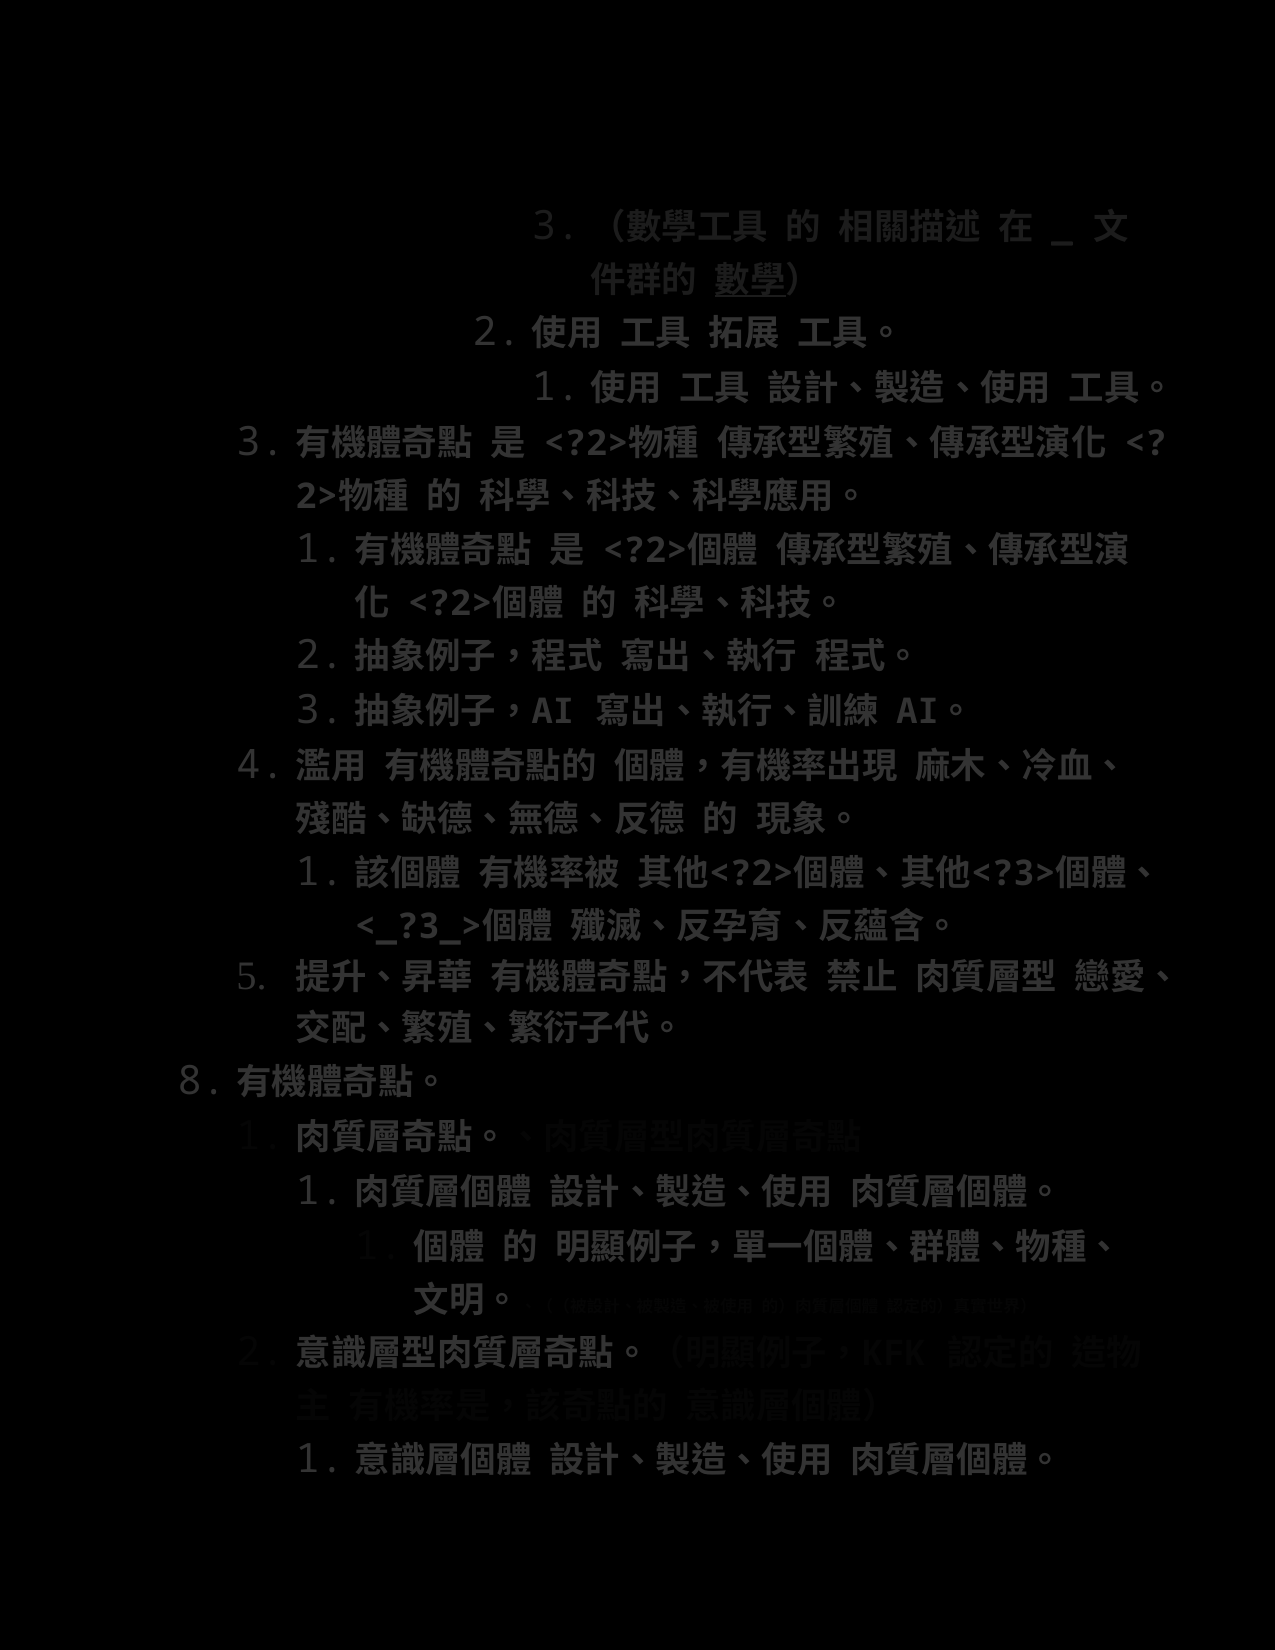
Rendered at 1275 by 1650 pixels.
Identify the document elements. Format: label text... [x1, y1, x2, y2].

list 使用 工具 設計、製造、使用 工具。 [532, 357, 1157, 412]
list 有機體奇點。 [177, 1051, 1157, 1106]
list 使用 工具 拓展 工具。 [472, 302, 1157, 357]
list 該個體 有機率被 其他<?2>個體、其他<?3>個體、<_?3_>個體 殲滅、反孕育、反蘊含。 [295, 842, 1157, 948]
list （數學工具 的 相關描述 在 _ 文件群的 數學） [532, 196, 1157, 302]
list 抽象例子，程式 寫出、執行 程式。 [295, 625, 1157, 680]
list 肉質層奇點。、肉質層型肉質層奇點 [236, 1106, 1157, 1161]
list 意識層型肉質層奇點。（明顯例子，KFK 認定的 造物主 有機率是，該奇點的 意識層個體） [236, 1322, 1157, 1429]
list 濫用 有機體奇點的 個體，有機率出現 麻木、冷血、殘酷、缺德、無德、反德 的 現象。 [236, 736, 1157, 842]
list 提升、昇華 有機體奇點，不代表 禁止 肉質層型 戀愛、交配、繁殖、繁衍子代。 [236, 948, 1157, 1051]
list 抽象例子，AI 寫出、執行、訓練 AI。 [295, 680, 1157, 736]
list 有機體奇點 是 <?2>物種 傳承型繁殖、傳承型演化 <?2>物種 的 科學、科技、科學應用。 [236, 412, 1157, 519]
list 意識層個體 設計、製造、使用 肉質層個體。 [295, 1429, 1157, 1484]
list 肉質層個體 設計、製造、使用 肉質層個體。 [295, 1161, 1157, 1216]
list 個體 的 明顯例子，單一個體、群體、物種、文明。、（（被設計、被製造、被使用 的）肉質層個體 認定的）真實世界） [354, 1216, 1157, 1322]
list 有機體奇點 是 <?2>個體 傳承型繁殖、傳承型演化 <?2>個體 的 科學、科技。 [295, 519, 1157, 625]
